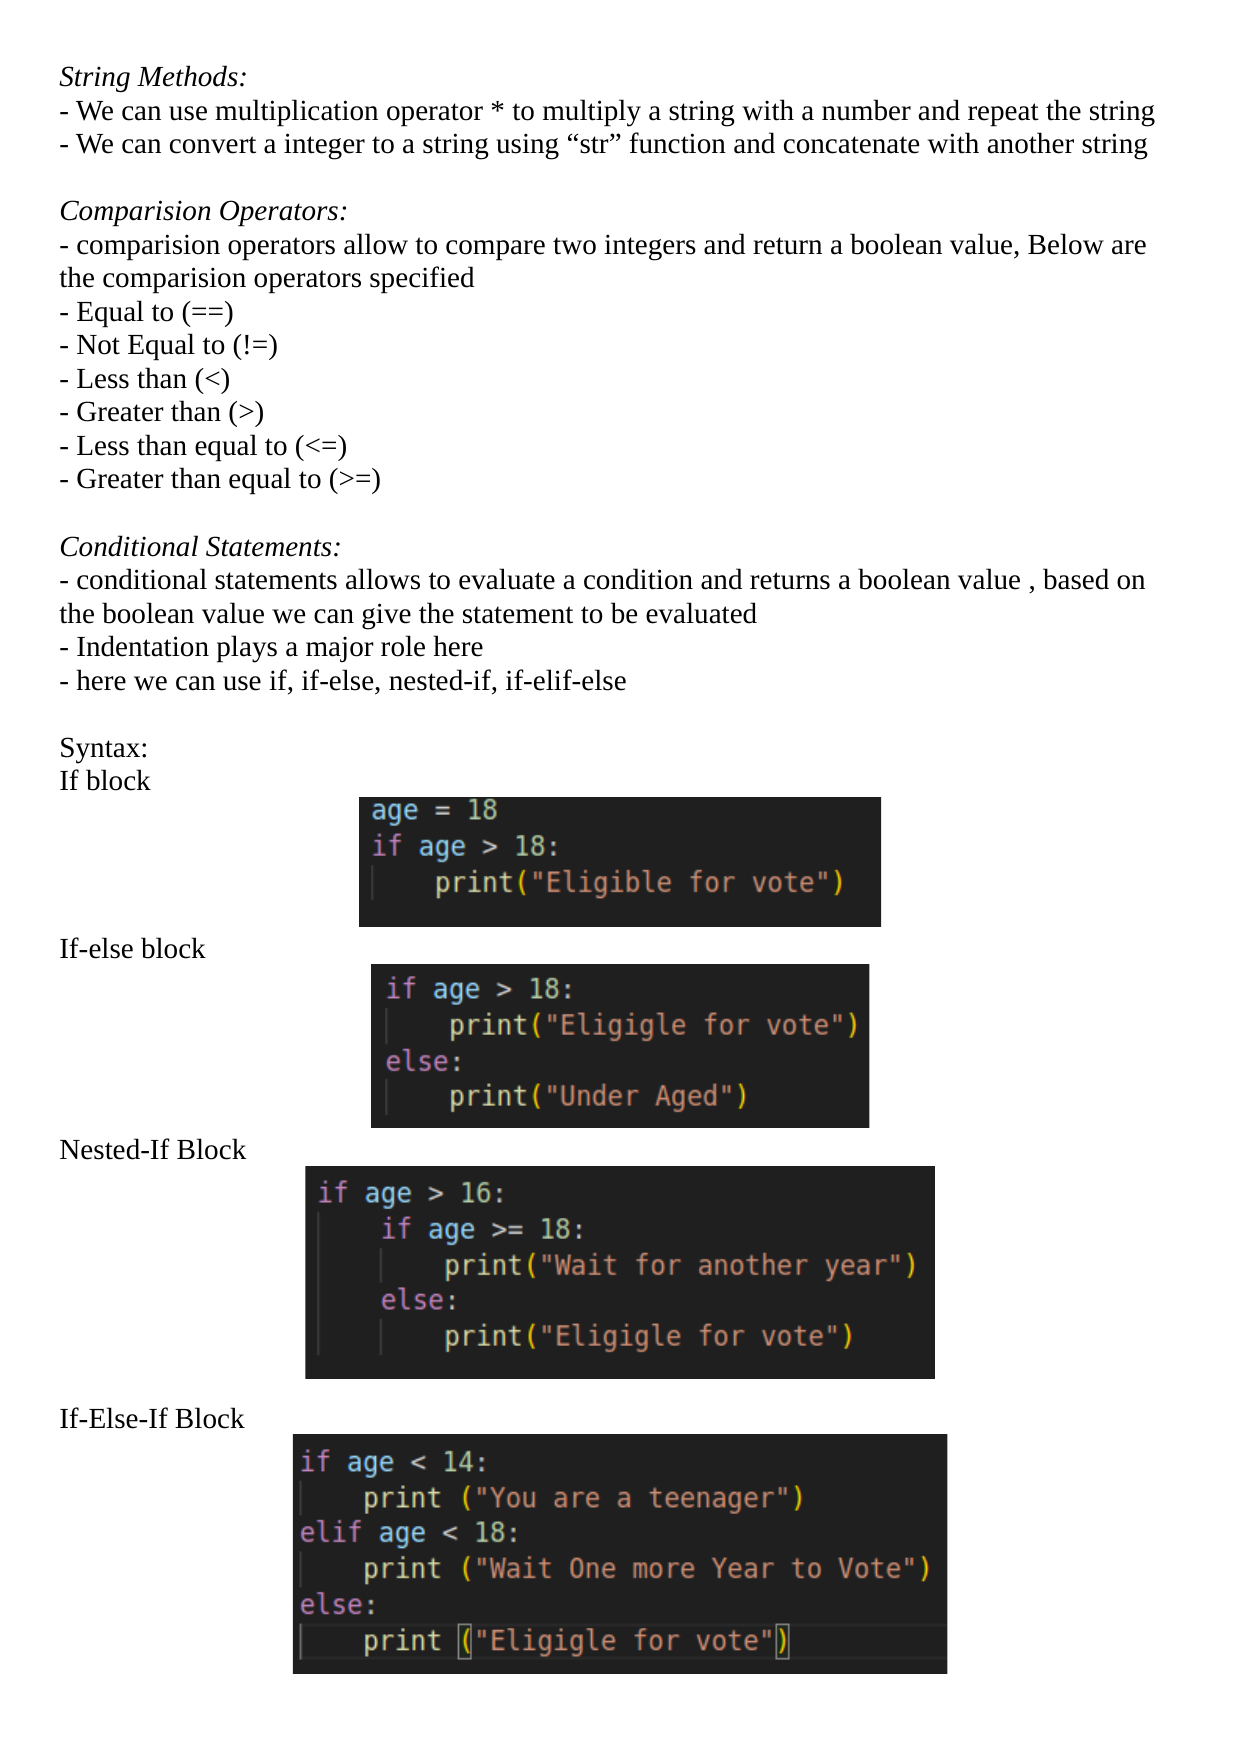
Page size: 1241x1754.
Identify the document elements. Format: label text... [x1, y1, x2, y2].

text If block [59, 763, 1181, 797]
text - comparision operators allow to compare two integers and return a boolean value, Below are the comparision operators specified [59, 227, 1181, 294]
text Conditional Statements: [59, 529, 1181, 562]
text - We can use multiplication operator * to multiply a string with a number and repeat the string [59, 93, 1181, 126]
text If-Else-If Block [59, 1401, 1181, 1434]
text - Greater than equal to (>=) [59, 462, 1181, 495]
text - Less than (<) [59, 361, 1181, 394]
picture [305, 1166, 935, 1379]
text - Equal to (==) [59, 294, 1181, 327]
text - Indentation plays a major role here [59, 629, 1181, 663]
text - here we can use if, if-else, nested-if, if-elif-else [59, 663, 1181, 696]
text Comparision Operators: [59, 193, 1181, 227]
picture [371, 964, 870, 1128]
text Nested-If Block [59, 1132, 1181, 1166]
text String Methods: [59, 59, 1181, 93]
picture [359, 797, 882, 927]
text - We can convert a integer to a string using “str” function and concatenate with another string [59, 126, 1181, 160]
text - Less than equal to (<=) [59, 428, 1181, 462]
text - Not Equal to (!=) [59, 327, 1181, 361]
text If-else block [59, 931, 1181, 965]
picture [292, 1434, 948, 1674]
text - Greater than (>) [59, 394, 1181, 428]
text Syntax: [59, 730, 1181, 763]
text - conditional statements allows to evaluate a condition and returns a boolean value , based on the boolean value we can give the statement to be evaluated [59, 562, 1181, 629]
